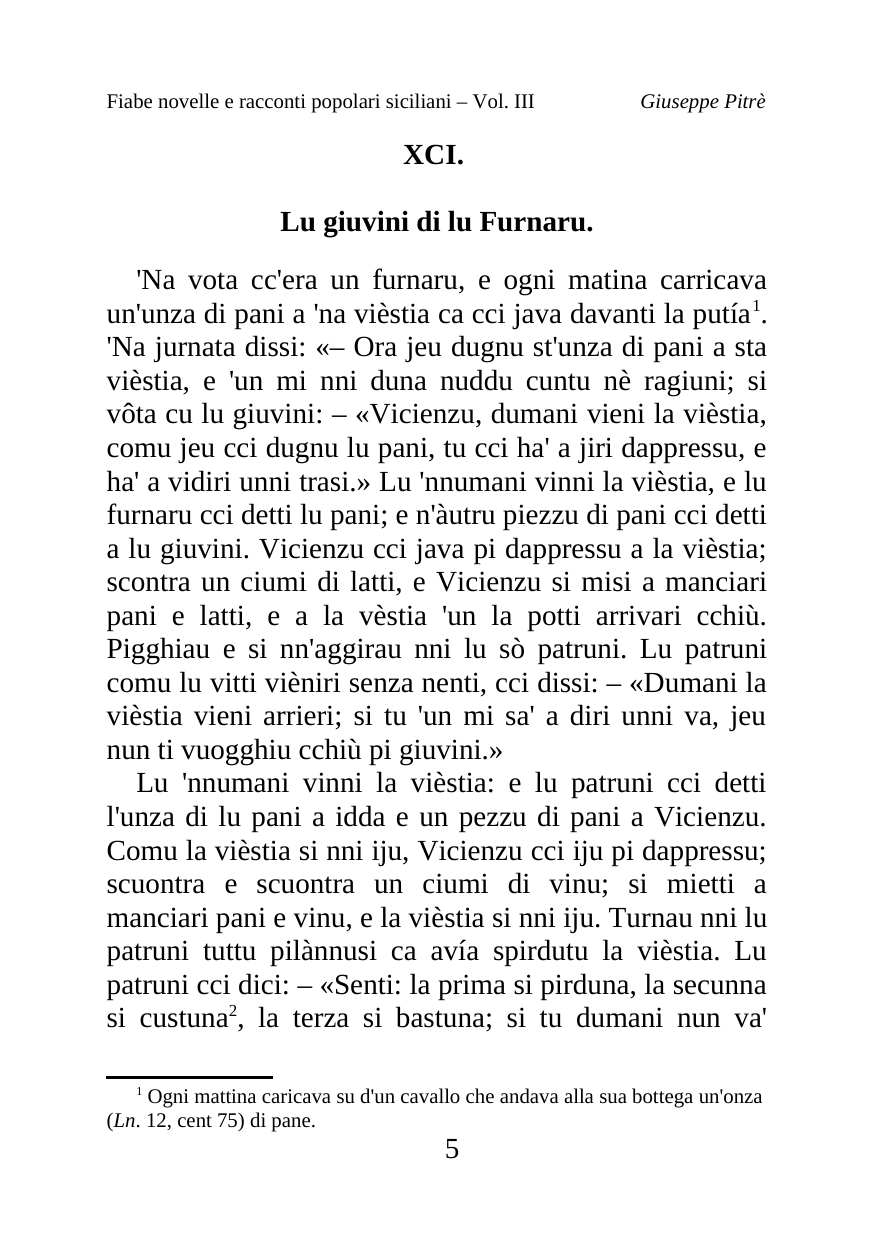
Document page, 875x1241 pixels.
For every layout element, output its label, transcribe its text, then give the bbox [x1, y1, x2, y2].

text Lu 'nnumani vinni la vièstia: e lu patruni cci detti l'unza di lu pani a idda e un pezzu di pani a Vicienzu. Comu la vièstia si nni iju, Vicienzu cci iju pi dappressu; scuontra e scuontra un ciumi di vinu; si mietti a manciari pani e vinu, e la vièstia si nni iju. Turnau nni lu patruni tuttu pilànnusi ca avía spirdutu la vièstia. Lu patruni cci dici: – «Senti: la prima si pirduna, la secunna si custuna, la terza si bastuna; si tu dumani nun va' [106, 766, 768, 1034]
text 'Na vota cc'era un furnaru, e ogni matina carricava un'unza di pani a 'na vièstia ca cci java davanti la putía. 'Na jurnata dissi: «– Ora jeu dugnu st'unza di pani a sta vièstia, e 'un mi nni duna nuddu cuntu nè ragiuni; si vôta cu lu giuvini: – «Vicienzu, dumani vieni la vièstia, comu jeu cci dugnu lu pani, tu cci ha' a jiri dappressu, e ha' a vidiri unni trasi.» Lu 'nnumani vinni la vièstia, e lu furnaru cci detti lu pani; e n'àutru piezzu di pani cci detti a lu giuvini. Vicienzu cci java pi dappressu a la vièstia; scontra un ciumi di latti, e Vicienzu si misi a manciari pani e latti, e a la vèstia 'un la potti arrivari cchiù. Pigghiau e si nn'aggirau nni lu sò patruni. Lu patruni comu lu vitti vièniri senza nenti, cci dissi: – «Dumani la vièstia vieni arrieri; si tu 'un mi sa' a diri unni va, jeu nun ti vuogghiu cchiù pi giuvini.» [106, 262, 768, 766]
text Ogni mattina caricava su d'un cavallo che andava alla sua bottega un'onza (Ln. 12, cent 75) di pane. [106, 1083, 768, 1132]
subtitle XCI. Lu giuvini di lu Furnaru. [106, 137, 768, 237]
